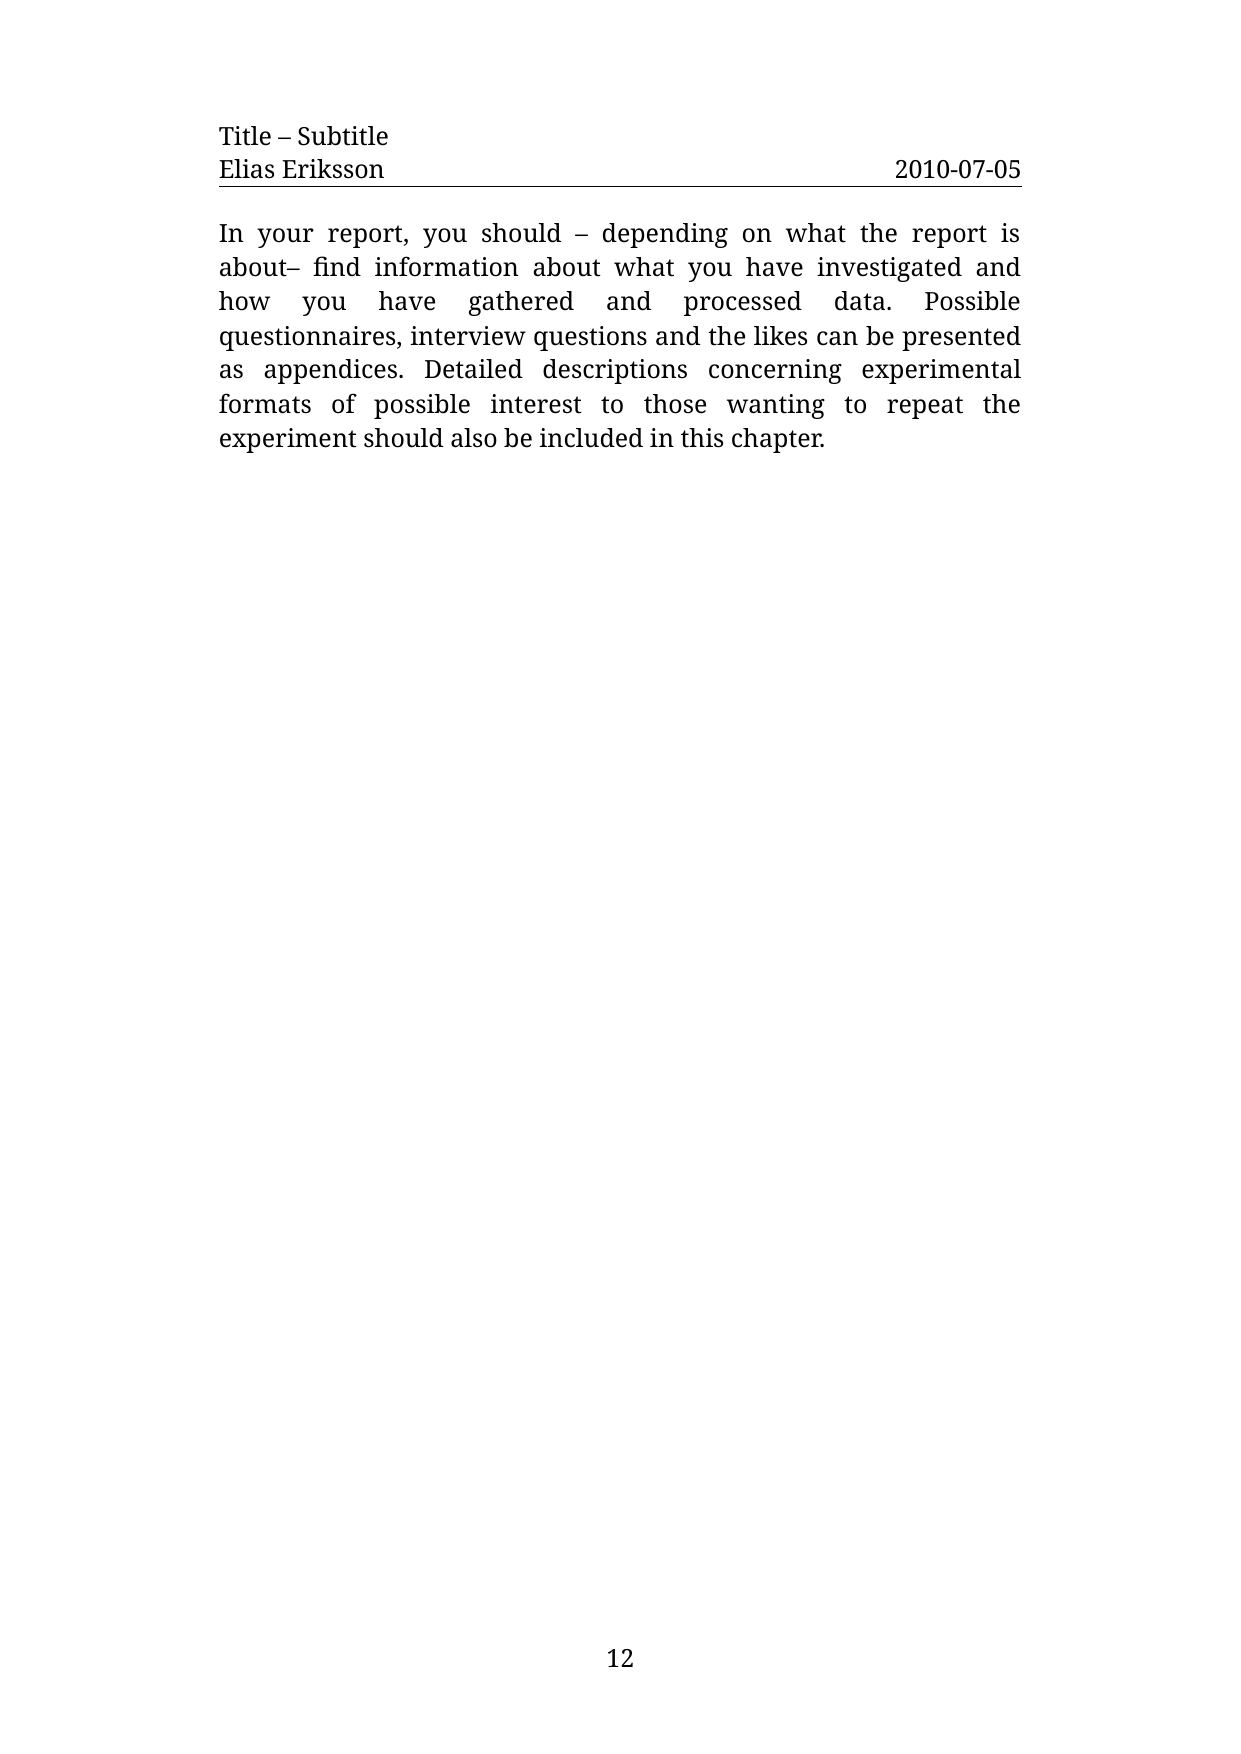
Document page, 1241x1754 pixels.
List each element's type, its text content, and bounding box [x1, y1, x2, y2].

text In your report, you should – depending on what the report is about– find information about what you have investigated and how you have gathered and processed data. Possible questionnaires, interview questions and the likes can be presented as appendices. Detailed descriptions concerning experimental formats of possible interest to those wanting to repeat the experiment should also be included in this chapter. [218, 216, 1022, 454]
